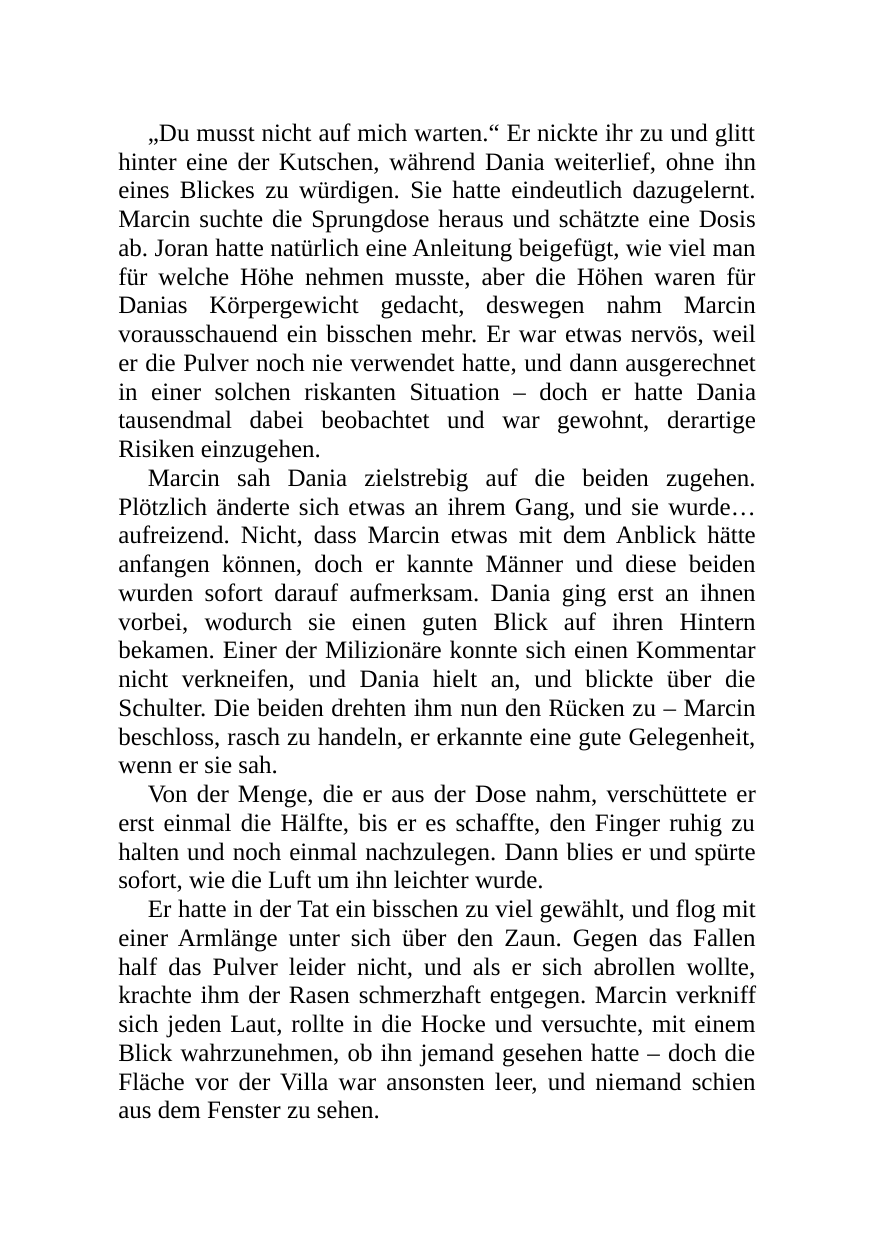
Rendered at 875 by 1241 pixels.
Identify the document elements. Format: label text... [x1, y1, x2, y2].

text „Du musst nicht auf mich warten.“ Er nickte ihr zu und glitt hinter eine der Kutschen, während Dania weiterlief, ohne ihn eines Blickes zu würdigen. Sie hatte eindeutlich dazugelernt. Marcin suchte die Sprungdose heraus und schätzte eine Dosis ab. Joran hatte natürlich eine Anleitung beigefügt, wie viel man für welche Höhe nehmen musste, aber die Höhen waren für Danias Körpergewicht gedacht, deswegen nahm Marcin vorausschauend ein bisschen mehr. Er war etwas nervös, weil er die Pulver noch nie verwendet hatte, und dann ausgerechnet in einer solchen riskanten Situation – doch er hatte Dania tausendmal dabei beobachtet und war gewohnt, derartige Risiken einzugehen. [118, 118, 756, 463]
text Marcin sah Dania zielstrebig auf die beiden zugehen. Plötzlich änderte sich etwas an ihrem Gang, und sie wurde… aufreizend. Nicht, dass Marcin etwas mit dem Anblick hätte anfangen können, doch er kannte Männer und diese beiden wurden sofort darauf aufmerksam. Dania ging erst an ihnen vorbei, wodurch sie einen guten Blick auf ihren Hintern bekamen. Einer der Milizionäre konnte sich einen Kommentar nicht verkneifen, und Dania hielt an, und blickte über die Schulter. Die beiden drehten ihm nun den Rücken zu – Marcin beschloss, rasch zu handeln, er erkannte eine gute Gelegenheit, wenn er sie sah. [118, 463, 756, 779]
text Von der Menge, die er aus der Dose nahm, verschüttete er erst einmal die Hälfte, bis er es schaffte, den Finger ruhig zu halten und noch einmal nachzulegen. Dann blies er und spürte sofort, wie die Luft um ihn leichter wurde. [118, 779, 756, 894]
text Er hatte in der Tat ein bisschen zu viel gewählt, und flog mit einer Armlänge unter sich über den Zaun. Gegen das Fallen half das Pulver leider nicht, und als er sich abrollen wollte, krachte ihm der Rasen schmerzhaft entgegen. Marcin verkniff sich jeden Laut, rollte in die Hocke und versuchte, mit einem Blick wahrzunehmen, ob ihn jemand gesehen hatte – doch die Fläche vor der Villa war ansonsten leer, und niemand schien aus dem Fenster zu sehen. [118, 894, 756, 1124]
